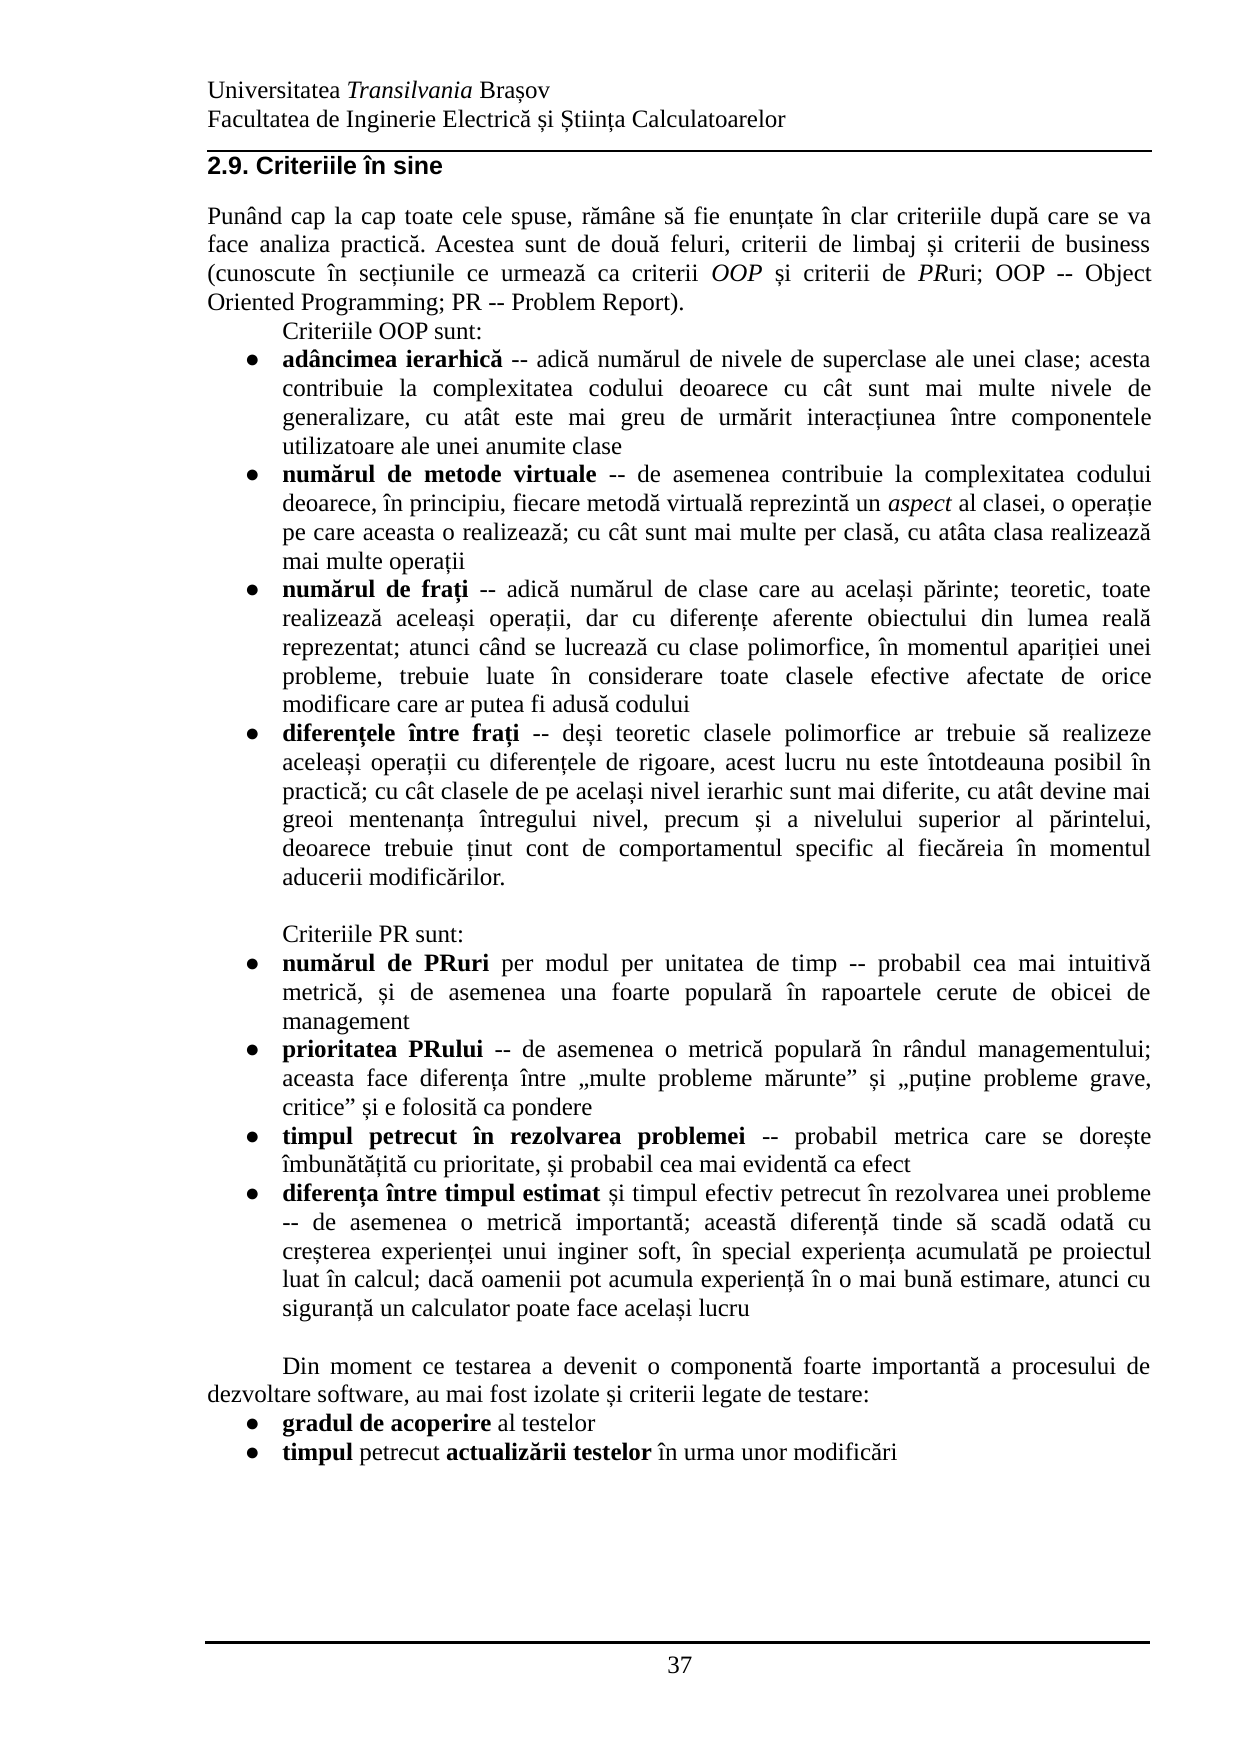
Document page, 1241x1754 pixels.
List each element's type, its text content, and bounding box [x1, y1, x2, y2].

text Punând cap la cap toate cele spuse, rămâne să fie enunțate în clar criteriile după care se va face analiza practică. Acestea sunt de două feluri, criterii de limbaj și criterii de business (cunoscute în secțiunile ce urmează ca criterii OOP și criterii de PRuri; OOP -- Object Oriented Programming; PR -- Problem Report). [207, 201, 1152, 316]
subtitle Criteriile în sine [207, 152, 1152, 180]
list numărul de frați -- adică numărul de clase care au același părinte; teoretic, toate realizează aceleași operații, dar cu diferențe aferente obiectului din lumea reală reprezentat; atunci când se lucrează cu clase polimorfice, în momentul apariției unei probleme, trebuie luate în considerare toate clasele efective afectate de orice modificare care ar putea fi adusă codului [244, 574, 1152, 718]
list timpul petrecut actualizării testelor în urma unor modificări [244, 1437, 1152, 1466]
list numărul de PRuri per modul per unitatea de timp -- probabil cea mai intuitivă metrică, și de asemenea una foarte populară în rapoartele cerute de obicei de management [244, 948, 1152, 1034]
text Criteriile OOP sunt: [207, 316, 1152, 344]
list numărul de metode virtuale -- de asemenea contribuie la complexitatea codului deoarece, în principiu, fiecare metodă virtuală reprezintă un aspect al clasei, o operație pe care aceasta o realizează; cu cât sunt mai multe per clasă, cu atâta clasa realizează mai multe operații [244, 459, 1152, 574]
text Din moment ce testarea a devenit o componentă foarte importantă a procesului de dezvoltare software, au mai fost izolate și criterii legate de testare: [207, 1351, 1152, 1408]
text Criteriile PR sunt: [207, 919, 1152, 948]
list timpul petrecut în rezolvarea problemei -- probabil metrica care se dorește îmbunătățită cu prioritate, și probabil cea mai evidentă ca efect [244, 1121, 1152, 1178]
list diferențele între frați -- deși teoretic clasele polimorfice ar trebuie să realizeze aceleași operații cu diferențele de rigoare, acest lucru nu este întotdeauna posibil în practică; cu cât clasele de pe același nivel ierarhic sunt mai diferite, cu atât devine mai greoi mentenanța întregului nivel, precum și a nivelului superior al părintelui, deoarece trebuie ținut cont de comportamentul specific al fiecăreia în momentul aducerii modificărilor. [244, 718, 1152, 891]
list adâncimea ierarhică -- adică numărul de nivele de superclase ale unei clase; acesta contribuie la complexitatea codului deoarece cu cât sunt mai multe nivele de generalizare, cu atât este mai greu de urmărit interacțiunea între componentele utilizatoare ale unei anumite clase [244, 344, 1152, 459]
list gradul de acoperire al testelor [244, 1408, 1152, 1437]
list prioritatea PRului -- de asemenea o metrică populară în rândul managementului; aceasta face diferența între „multe probleme mărunte” și „puține probleme grave, critice” și e folosită ca pondere [244, 1034, 1152, 1121]
list diferența între timpul estimat și timpul efectiv petrecut în rezolvarea unei probleme -- de asemenea o metrică importantă; această diferență tinde să scadă odată cu creșterea experienței unui inginer soft, în special experiența acumulată pe proiectul luat în calcul; dacă oamenii pot acumula experiență în o mai bună estimare, atunci cu siguranță un calculator poate face același lucru [244, 1178, 1152, 1322]
